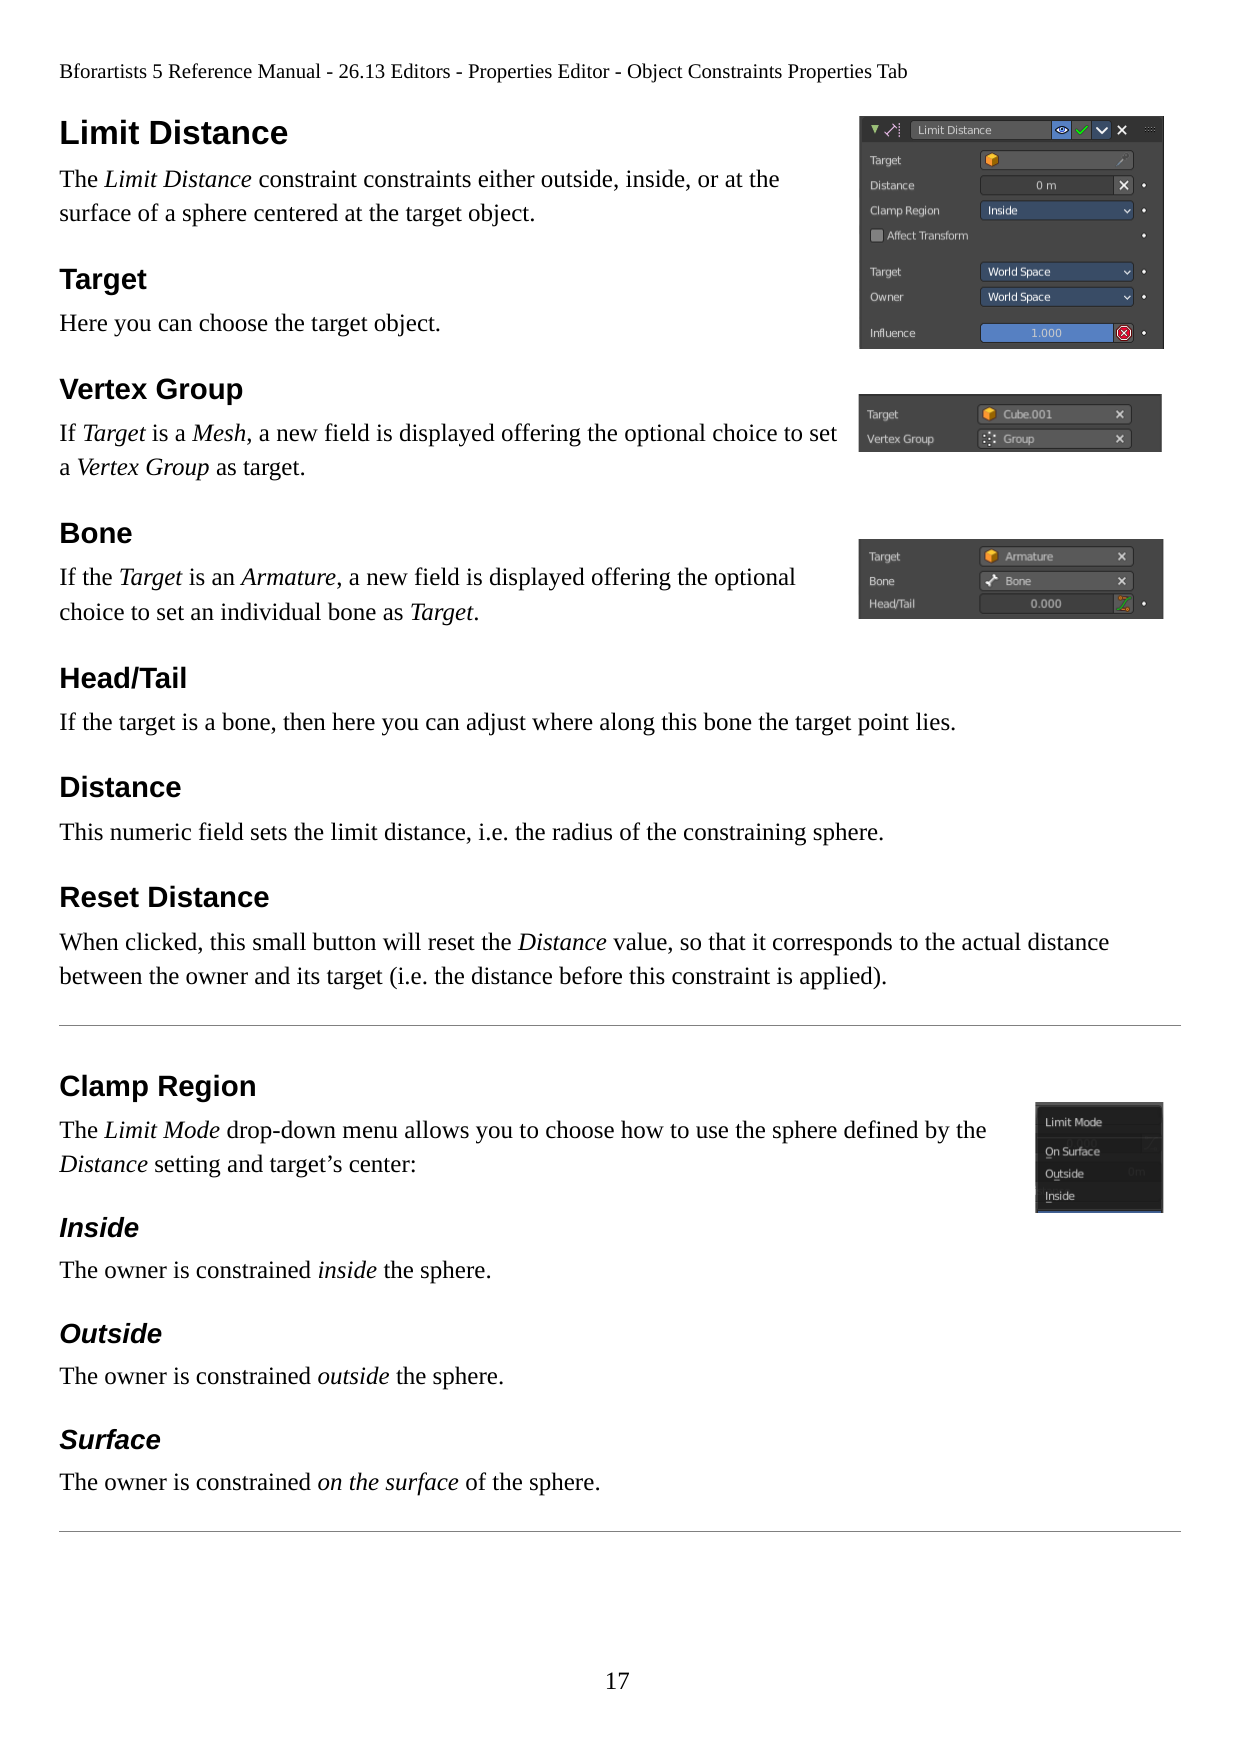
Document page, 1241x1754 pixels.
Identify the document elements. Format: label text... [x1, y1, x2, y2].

text If the target is a bone, then here you can adjust where along this bone the target point lies. [59, 707, 1181, 736]
picture [858, 394, 1162, 452]
picture [859, 116, 1164, 349]
subtitle Clamp Region [59, 1069, 1181, 1103]
text The owner is constrained on the surface of the sphere. [59, 1467, 1181, 1496]
subtitle [1164, 262, 1181, 296]
text If the Target is an Armature, a new field is displayed offering the optional choice to set an individual bone as Target. [59, 562, 1181, 626]
subtitle Outside [59, 1317, 1181, 1349]
text If Target is a Mesh, a new field is displayed offering the optional choice to set a Vertex Group as target. [59, 418, 1181, 481]
subtitle Inside [59, 1211, 1181, 1243]
subtitle Limit Distance [59, 113, 1181, 151]
subtitle Vertex Group [59, 372, 1181, 406]
picture [858, 539, 1164, 619]
text The Limit Mode drop-down menu allows you to choose how to use the sphere defined by the Distance setting and target’s center: [59, 1115, 1035, 1178]
picture [1035, 1102, 1164, 1213]
subtitle Target [59, 262, 859, 296]
subtitle Reset Distance [59, 880, 1181, 914]
subtitle Distance [59, 770, 1181, 804]
text The owner is constrained outside the sphere. [59, 1361, 1181, 1390]
text The owner is constrained inside the sphere. [59, 1256, 1181, 1284]
text The Limit Distance constraint constraints either outside, inside, or at the surface of a sphere centered at the target object. [59, 164, 859, 227]
text When clicked, this small button will reset the Distance value, so that it corresponds to the actual distance between the owner and its target (i.e. the distance before this constraint is applied). [59, 927, 1181, 990]
subtitle Surface [59, 1423, 1181, 1455]
subtitle Head/Tail [59, 661, 1181, 694]
text This numeric field sets the limit distance, i.e. the radius of the constraining sphere. [59, 817, 1181, 845]
subtitle Bone [59, 516, 1181, 550]
text Here you can choose the target object. [59, 308, 859, 337]
